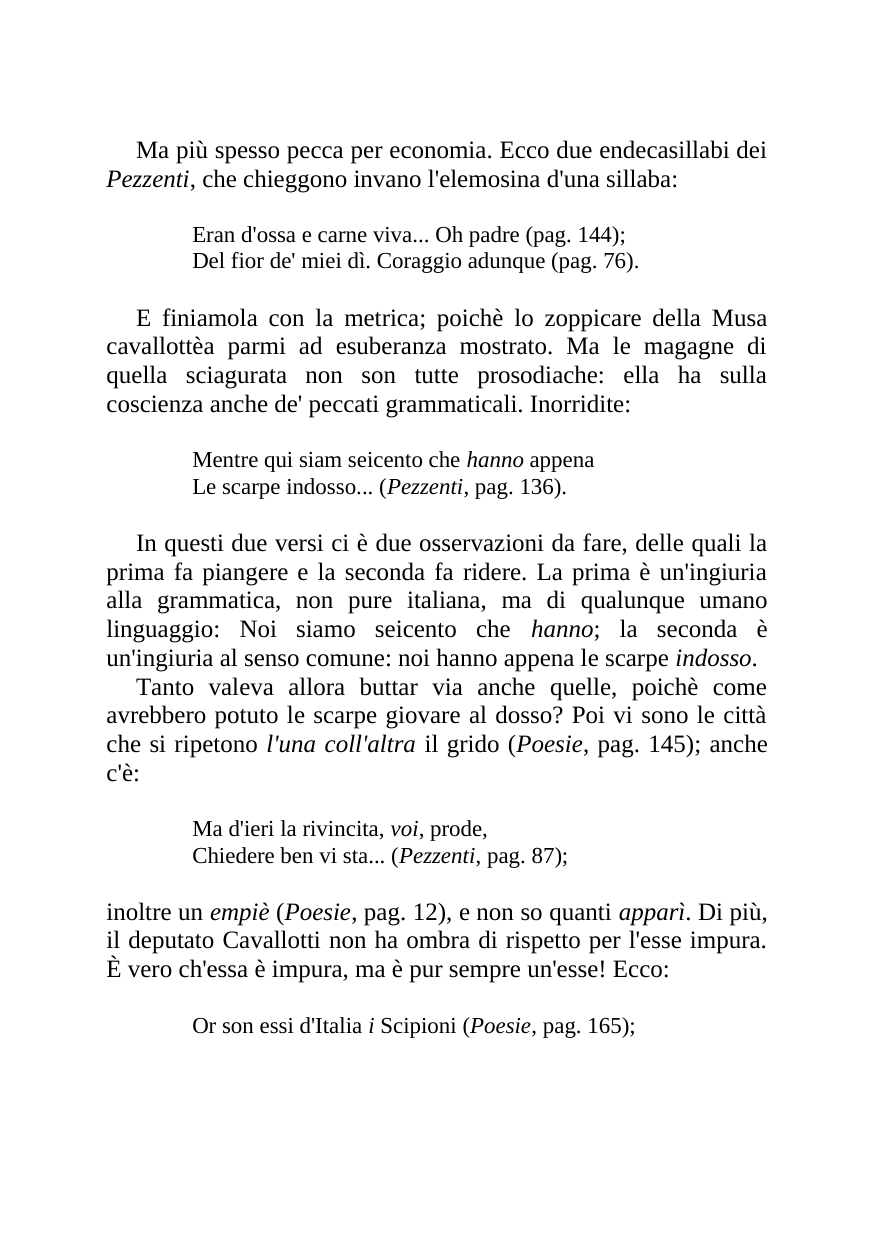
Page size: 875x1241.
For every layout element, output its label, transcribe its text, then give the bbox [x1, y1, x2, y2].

text E finiamola con la metrica; poichè lo zoppicare della Musa cavallottèa parmi ad esuberanza mostrato. Ma le magagne di quella sciagurata non son tutte prosodiache: ella ha sulla coscienza anche de' peccati grammaticali. Inorridite: [106, 303, 768, 418]
text Mentre qui siam seicento che hanno appena [162, 446, 768, 473]
text Le scarpe indosso... (Pezzenti, pag. 136). [162, 473, 768, 499]
text Del fior de' miei dì. Coraggio adunque (pag. 76). [162, 248, 768, 274]
text Ma più spesso pecca per economia. Ecco due endecasillabi dei Pezzenti, che chieggono invano l'elemosina d'una sillaba: [106, 135, 768, 192]
text Or son essi d'Italia i Scipioni (Poesie, pag. 165); [162, 1012, 768, 1038]
text Tanto valeva allora buttar via anche quelle, poichè come avrebbero potuto le scarpe giovare al dosso? Poi vi sono le città che si ripetono l'una coll'altra il grido (Poesie, pag. 145); anche c'è: [106, 672, 768, 787]
text In questi due versi ci è due osservazioni da fare, delle quali la prima fa piangere e la seconda fa ridere. La prima è un'ingiuria alla grammatica, non pure italiana, ma di qualunque umano linguaggio: Noi siamo seicento che hanno; la seconda è un'ingiuria al senso comune: noi hanno appena le scarpe indosso. [106, 528, 768, 672]
text Chiedere ben vi sta... (Pezzenti, pag. 87); [162, 842, 768, 868]
text Ma d'ieri la rivincita, voi, prode, [162, 815, 768, 842]
text Eran d'ossa e carne viva... Oh padre (pag. 144); [162, 221, 768, 248]
text inoltre un empiè (Poesie, pag. 12), e non so quanti apparì. Di più, il deputato Cavallotti non ha ombra di rispetto per l'esse impura. È vero ch'essa è impura, ma è pur sempre un'esse! Ecco: [106, 897, 768, 983]
